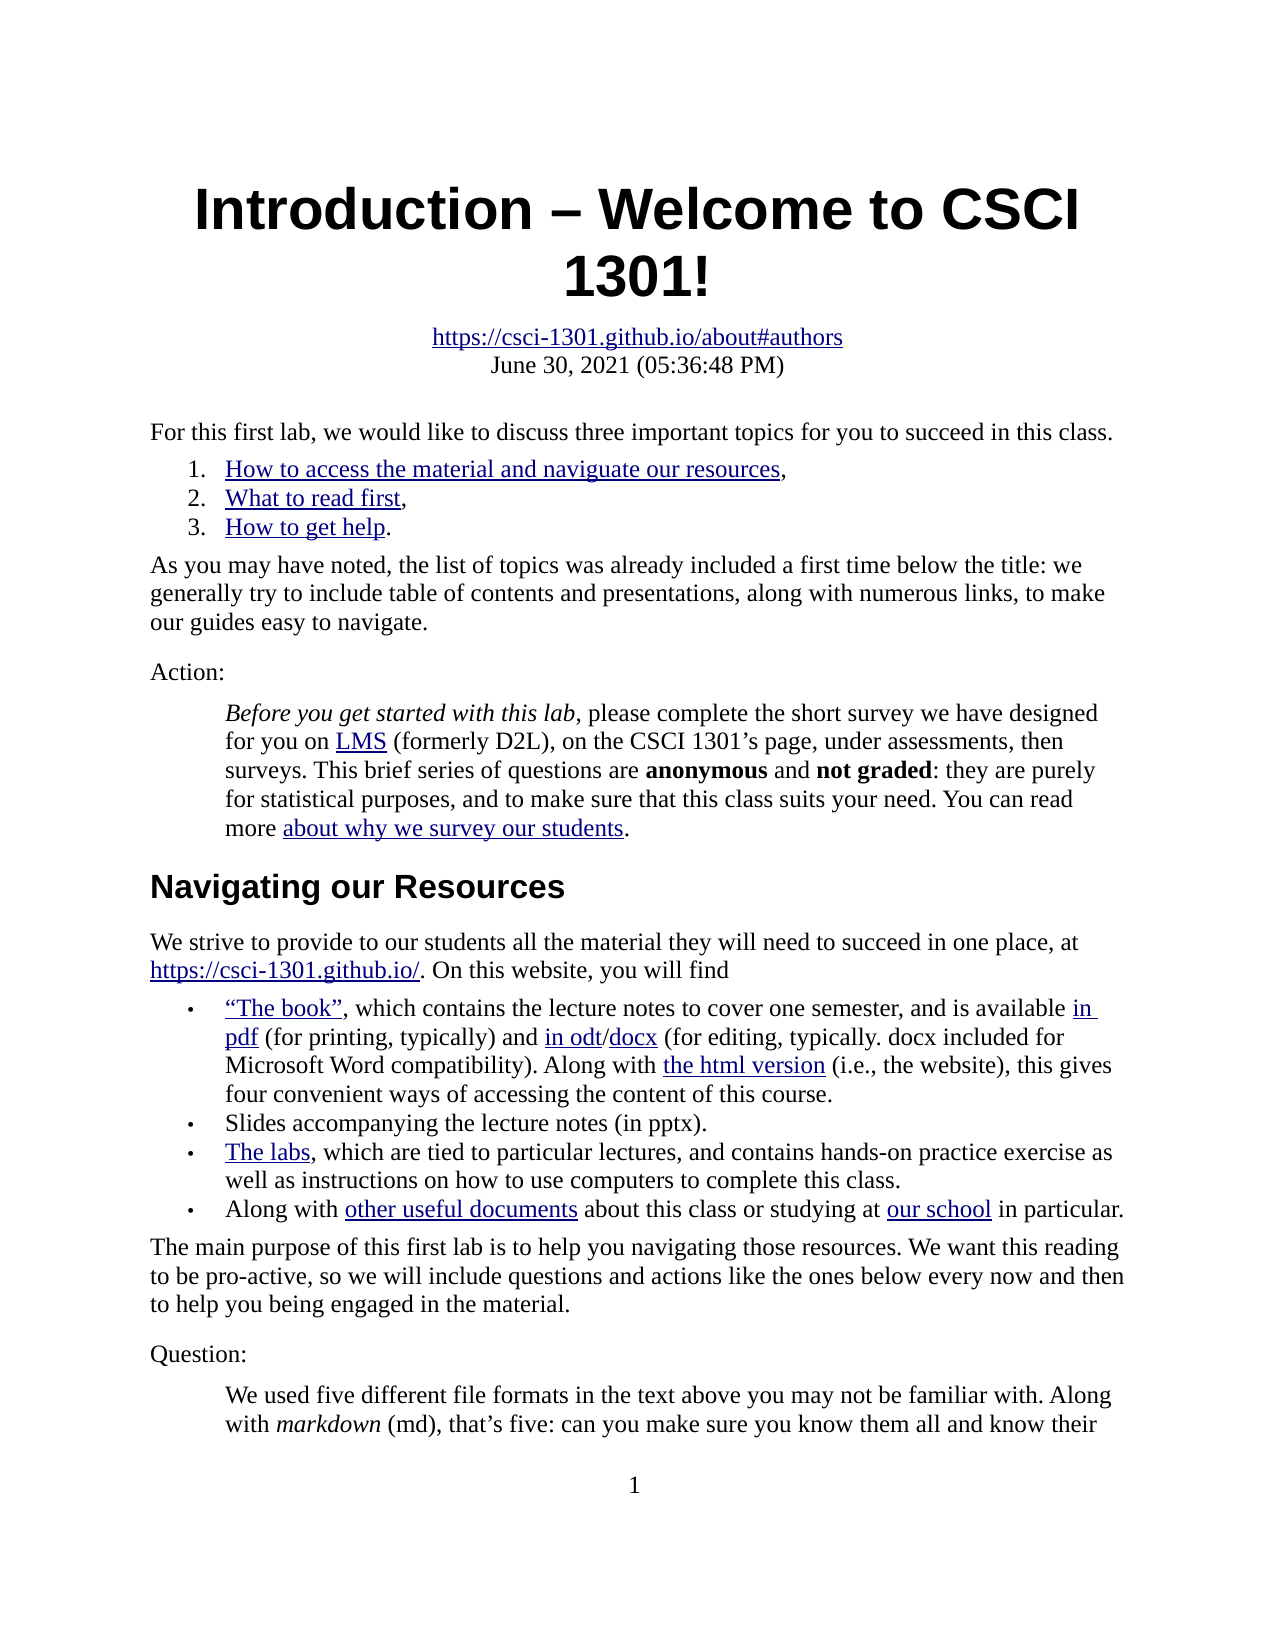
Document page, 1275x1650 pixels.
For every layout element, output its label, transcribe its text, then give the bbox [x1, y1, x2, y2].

text We used five different file formats in the text above you may not be familiar with. Along with markdown (md), that’s five: can you make sure you know them all and know their [225, 1380, 1125, 1437]
list Along with other useful documents about this class or studying at our school in particular. [187, 1194, 1125, 1223]
list Slides accompanying the lecture notes (in pptx). [187, 1108, 1125, 1137]
text For this first lab, we would like to discuss three important topics for you to succeed in this class. [150, 417, 1125, 446]
list The labs, which are tied to particular lectures, and contains hands-on practice exercise as well as instructions on how to use computers to complete this class. [187, 1137, 1125, 1194]
text Action: [150, 657, 1125, 686]
subtitle Navigating our Resources [150, 866, 1125, 905]
text As you may have noted, the list of topics was already included a first time below the title: we generally try to include table of contents and presentations, along with numerous links, to make our guides easy to navigate. [150, 550, 1125, 636]
text June 30, 2021 (05:36:48 PM) [150, 350, 1125, 379]
text Question: [150, 1339, 1125, 1368]
text We strive to provide to our students all the material they will need to succeed in one place, at https://csci-1301.github.io/. On this website, you will find [150, 927, 1125, 984]
list How to access the material and naviguate our resources, [187, 454, 1125, 483]
title Introduction – Welcome to CSCI 1301! [150, 175, 1125, 309]
text https://csci-1301.github.io/about#authors [150, 322, 1125, 350]
text The main purpose of this first lab is to help you navigating those resources. We want this reading to be pro-active, so we will include questions and actions like the ones below every now and then to help you being engaged in the material. [150, 1232, 1125, 1318]
list How to get help. [187, 512, 1125, 541]
text Before you get started with this lab, please complete the short survey we have designed for you on LMS (formerly D2L), on the CSCI 1301’s page, under assessments, then surveys. This brief series of questions are anonymous and not graded: they are purely for statistical purposes, and to make sure that this class suits your need. You can read more about why we survey our students. [225, 698, 1125, 841]
list “The book”, which contains the lecture notes to cover one semester, and is available in pdf (for printing, typically) and in odt/docx (for editing, typically. docx included for Microsoft Word compatibility). Along with the html version (i.e., the website), this gives four convenient ways of accessing the content of this course. [187, 993, 1125, 1108]
list What to read first, [187, 483, 1125, 512]
